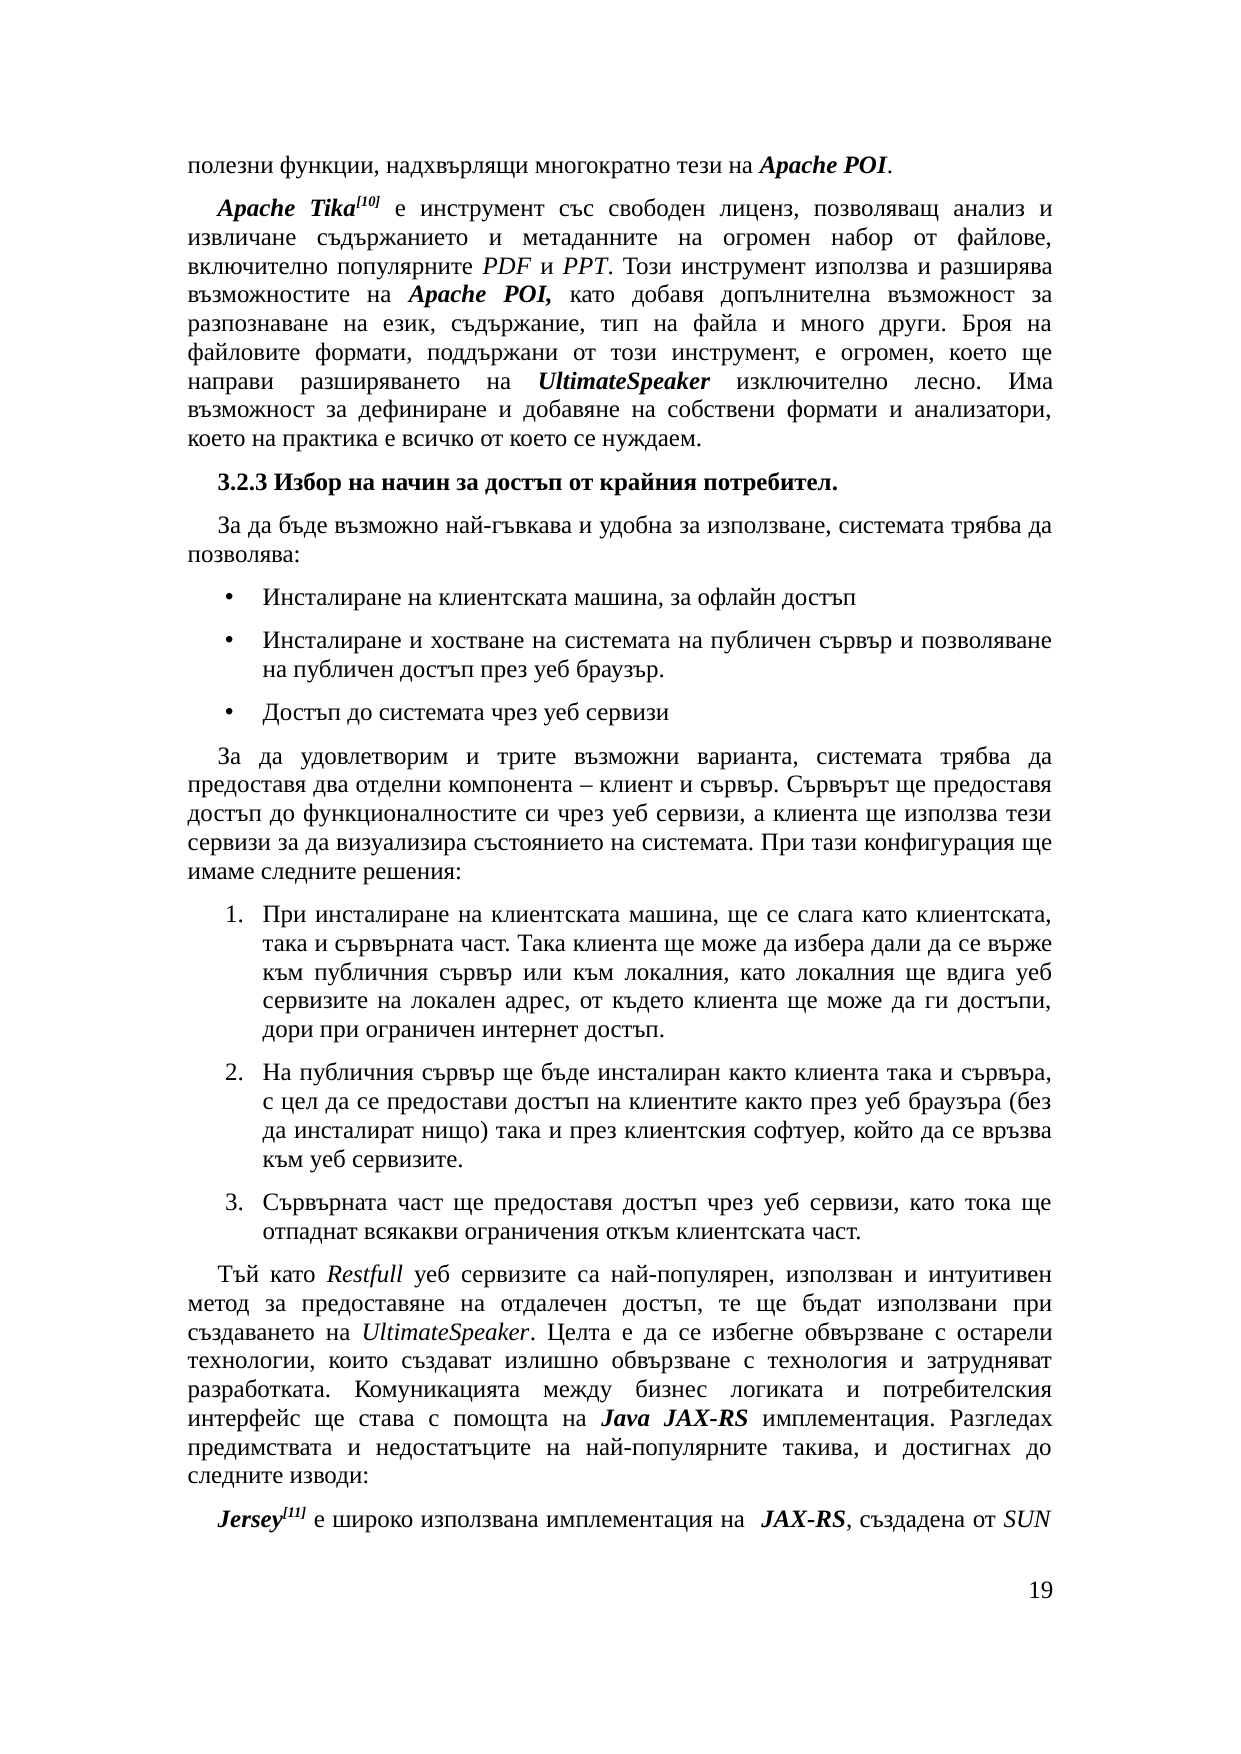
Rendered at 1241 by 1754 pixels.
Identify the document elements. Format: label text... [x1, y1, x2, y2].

text Apache Tika[10] е инструмент със свободен лиценз, позволяващ анализ и извличане съдържанието и метаданните на огромен набор от файлове, включително популярните PDF и PPT. Този инструмент използва и разширява възможностите на Apache POI, като добавя допълнителна възможност за разпознаване на език, съдържание, тип на файла и много други. Броя на файловите формати, поддържани от този инструмент, е огромен, което ще направи разширяването на UltimateSpeaker изключително лесно. Има възможност за дефиниране и добавяне на собствени формати и анализатори, което на практика е всичко от което се нуждаем. [187, 193, 1053, 452]
list На публичния сървър ще бъде инсталиран както клиента така и сървъра, с цел да се предостави достъп на клиентите както през уеб браузъра (без да инсталират нищо) така и през клиентския софтуер, който да се връзва към уеб сервизите. [225, 1057, 1053, 1172]
list Достъп до системата чрез уеб сервизи [225, 697, 1053, 726]
list Сървърната част ще предоставя достъп чрез уеб сервизи, като тока ще отпаднат всякакви ограничения откъм клиентската част. [225, 1187, 1053, 1244]
text Jersey[11] е широко използвана имплементация на JAX-RS, създадена от SUN [187, 1504, 1053, 1532]
text полезни функции, надхвърлящи многократно тези на Apache POI. [187, 150, 1053, 179]
list При инсталиране на клиентската машина, ще се слага като клиентската, така и сървърната част. Така клиента ще може да избера дали да се върже към публичния сървър или към локалния, като локалния ще вдига уеб сервизите на локален адрес, от където клиента ще може да ги достъпи, дори при ограничен интернет достъп. [225, 899, 1053, 1043]
text 3.2.3 Избор на начин за достъп от крайния потребител. [187, 467, 1053, 495]
list Инсталиране на клиентската машина, за офлайн достъп [225, 582, 1053, 611]
text Тъй като Restfull уеб сервизите са нaй-популярен, използван и интуитивен метод за предоставяне на отдалечен достъп, те ще бъдат използвани при създаването на UltimateSpeaker. Целта е да се избегне обвързване с остарели технологии, които създават излишно обвързване с технология и затрудняват разработката. Комуникацията между бизнес логиката и потребителския интерфейс ще става с помощта на Java JAX-RS имплементация. Разгледах предимствата и недостатъците на най-популярните такива, и достигнах до следните изводи: [187, 1259, 1053, 1489]
list Инсталиране и хостване на системата на публичен сървър и позволяване на публичен достъп през уеб браузър. [225, 625, 1053, 683]
text За да бъде възможно най-гъвкава и удобна за използване, системата трябва да позволява: [187, 510, 1053, 567]
text За да удовлетворим и трите възможни варианта, системата трябва да предоставя два отделни компонента – клиент и сървър. Сървърът ще предоставя достъп до функционалностите си чрез уеб сервизи, а клиента ще използва тези сервизи за да визуализира състоянието на системата. При тази конфигурация ще имаме следните решения: [187, 741, 1053, 884]
